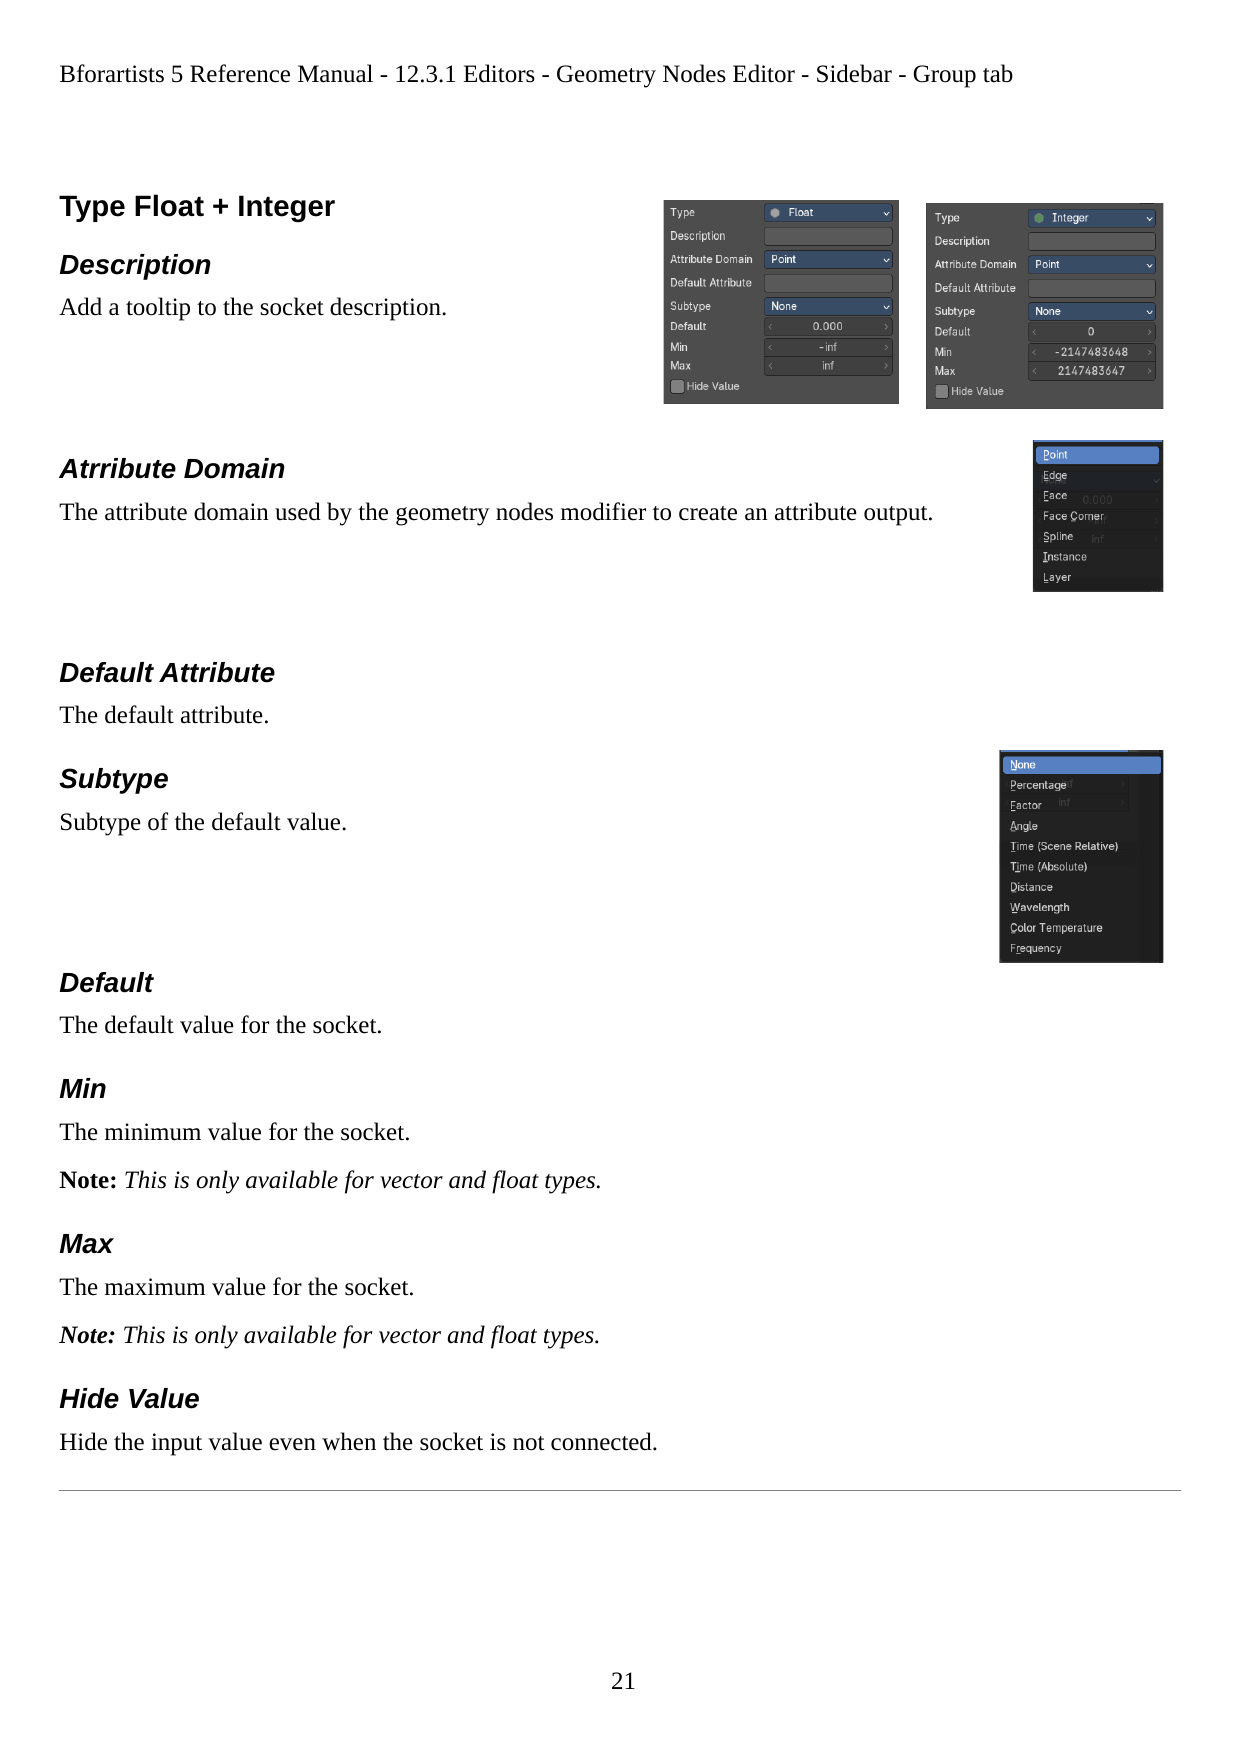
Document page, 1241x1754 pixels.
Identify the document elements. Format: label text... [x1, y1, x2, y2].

text Hide the input value even when the socket is not connected. [59, 1427, 1181, 1455]
subtitle Hide Value [59, 1382, 1181, 1414]
subtitle Subtype [59, 762, 999, 794]
text The default attribute. [59, 701, 1181, 729]
picture [663, 200, 899, 404]
subtitle [1164, 452, 1181, 484]
subtitle Default [59, 966, 1181, 998]
subtitle Max [59, 1227, 1181, 1259]
subtitle Atrribute Domain [59, 452, 1032, 484]
subtitle Description [59, 248, 663, 280]
picture [1032, 440, 1164, 592]
text Note: This is only available for vector and float types. [59, 1166, 1181, 1194]
text Add a tooltip to the socket description. [59, 292, 663, 321]
subtitle [899, 248, 926, 280]
subtitle Default Attribute [59, 656, 1181, 688]
picture [926, 203, 1164, 409]
text The minimum value for the socket. [59, 1117, 1181, 1145]
text Subtype of the default value. [59, 807, 999, 835]
subtitle Type Float + Integer [59, 189, 1181, 223]
text The attribute domain used by the geometry nodes modifier to create an attribute output. [59, 497, 1032, 525]
subtitle Min [59, 1072, 1181, 1104]
text Note: This is only available for vector and float types. [59, 1321, 1181, 1349]
text The default value for the socket. [59, 1011, 1181, 1039]
text The maximum value for the socket. [59, 1272, 1181, 1300]
picture [999, 750, 1164, 963]
subtitle [1164, 762, 1181, 794]
subtitle [1164, 248, 1181, 280]
